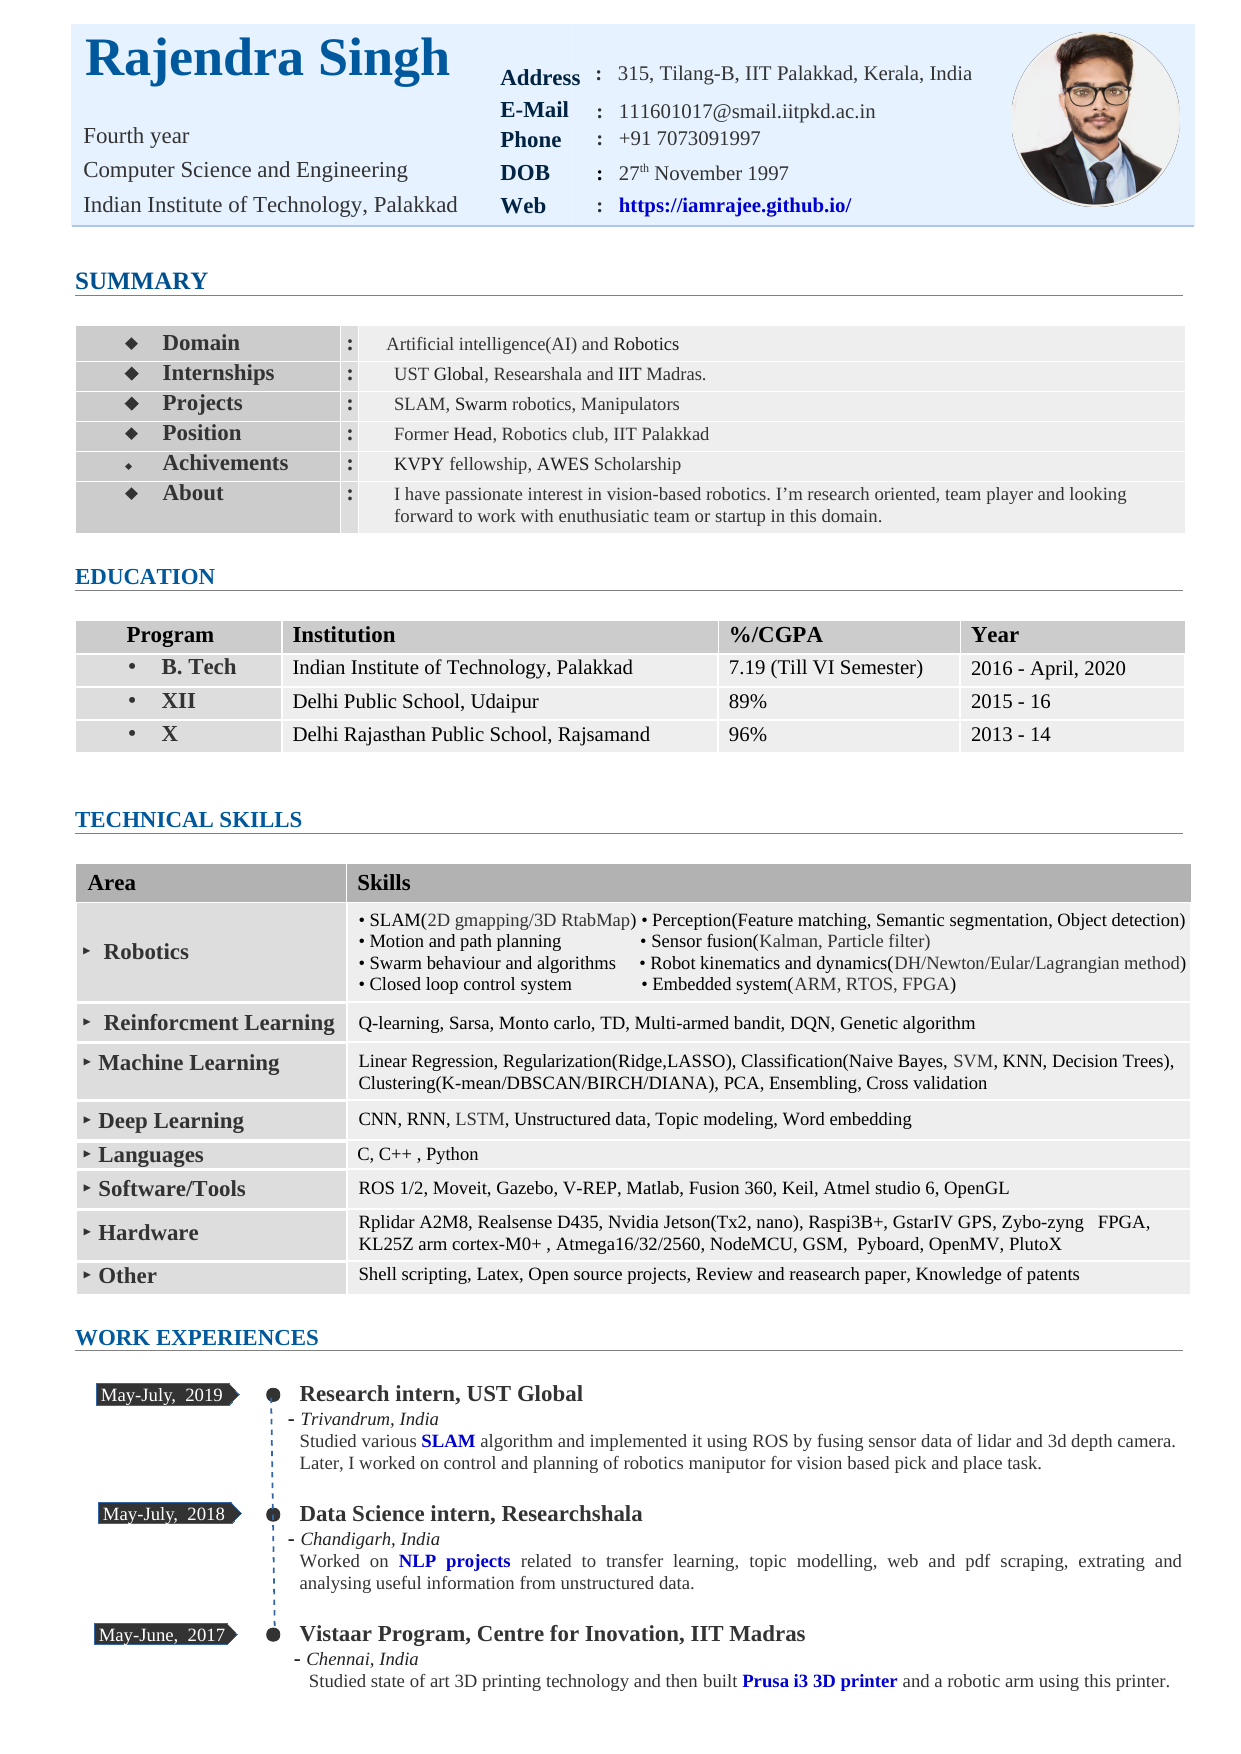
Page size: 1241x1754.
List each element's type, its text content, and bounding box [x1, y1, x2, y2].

table_cell Delhi Public School, Udaipur [283, 688, 717, 719]
list - Chennai, India [258, 1646, 1183, 1670]
table_cell DOB [500, 159, 590, 191]
table_cell SLAM, Swarm robotics, Manipulators [359, 392, 1185, 421]
table_cell Indian Institute of Technology, Palakkad [72, 191, 500, 225]
table_cell E-Mail Phone [500, 96, 590, 159]
table_cell Linear Regression, Regularization(Ridge,LASSO), Classification(Naive Bayes, SVM, KNN, Decision Trees), Clustering(K-mean/DBSCAN/BIRCH/DIANA), PCA, Ensembling, Cross validation [348, 1043, 1190, 1099]
table_cell Projects [76, 392, 340, 421]
list Studied state of art 3D printing technology and then built Prusa i3 3D printer and a robotic arm using this printer. [264, 1670, 1183, 1692]
table_cell : 111601017@smail.iitpkd.ac.in : +91 7073091997 [590, 96, 1012, 159]
table_header Year [961, 621, 1185, 653]
table_cell Q-learning, Sarsa, Monto carlo, TD, Multi-armed bandit, DQN, Genetic algorithm [348, 1003, 1190, 1041]
table_cell : [341, 482, 358, 533]
table_header Address [500, 24, 590, 96]
table_cell ‣ Languages [77, 1143, 346, 1168]
table_header Artificial intelligence(AI) and Robotics [359, 326, 1185, 361]
table_cell : [341, 362, 358, 391]
table_cell ‣ Reinforcment Learning [77, 1004, 346, 1041]
table_cell Web [500, 191, 590, 225]
table_cell ‣ Other [77, 1263, 346, 1294]
text EDUCATION [75, 563, 1183, 590]
picture [1012, 32, 1180, 207]
table_header Domain [76, 326, 340, 361]
table_cell 96% [719, 721, 959, 752]
table_cell XII [76, 688, 281, 719]
list Studied various SLAM algorithm and implemented it using ROS by fusing sensor data of lidar and 3d depth camera. Later, I worked on control and planning of robotics maniputor for vision based pick and place task. [264, 1430, 1183, 1473]
list Research intern, UST Global [264, 1380, 1183, 1406]
table_cell ‣ Software/Tools [77, 1171, 346, 1208]
table_cell [1180, 159, 1194, 191]
table_cell CNN, RNN, LSTM, Unstructured data, Topic modeling, Word embedding [348, 1101, 1190, 1139]
table_cell Indian Institute of Technology, Palakkad [283, 655, 717, 686]
table_header Program [76, 621, 281, 653]
table_header Institution [283, 621, 718, 653]
table_cell Shell scripting, Latex, Open source projects, Review and reasearch paper, Knowledge of patents [348, 1262, 1190, 1294]
table_cell : [341, 392, 358, 421]
table_header : [341, 326, 358, 361]
table_cell 7.19 (Till VI Semester) [719, 655, 959, 686]
list Data Science intern, Researchshala [264, 1500, 1183, 1526]
table_cell Internships [76, 362, 340, 391]
table_cell 2013 - 14 [961, 721, 1184, 752]
table_cell • SLAM(2D gmapping/3D RtabMap) • Perception(Feature matching, Semantic segmentation, Object detection) • Motion and path planning • Sensor fusion(Kalman, Particle filter) • Swarm behaviour and algorithms • Robot kinematics and dynamics(DH/Newton/Eular/Lagrangian method) • Closed loop control system • Embedded system(ARM, RTOS, FPGA) [348, 903, 1190, 1001]
table_header : 315, Tilang-B, IIT Palakkad, Kerala, India [590, 24, 1194, 96]
text TECHNICAL SKILLS [75, 807, 1183, 833]
table_cell X [76, 721, 281, 752]
table_header %/CGPA [719, 621, 960, 653]
table_cell About [76, 482, 340, 533]
table_header Skills [347, 864, 1191, 902]
list Vistaar Program, Centre for Inovation, IIT Madras [264, 1620, 1183, 1646]
table_cell ROS 1/2, Moveit, Gazebo, V-REP, Matlab, Fusion 360, Keil, Atmel studio 6, OpenGL [348, 1170, 1190, 1208]
list Worked on NLP projects related to transfer learning, topic modelling, web and pdf scraping, extrating and analysing useful information from unstructured data. [264, 1550, 1183, 1593]
table_header Rajendra Singh [72, 24, 500, 96]
table_cell ‣ Machine Learning [77, 1044, 346, 1099]
table_cell : [341, 422, 358, 451]
list - Chandigarh, India [252, 1526, 1183, 1550]
table_cell Position [76, 422, 340, 451]
table_cell ‣ Deep Learning [77, 1102, 346, 1139]
table_cell Computer Science and Engineering [72, 159, 500, 191]
table_cell Achivements [76, 452, 340, 481]
table_cell Delhi Rajasthan Public School, Rajsamand [283, 721, 717, 752]
table_cell ‣ Robotics [77, 903, 346, 1001]
list - Trivandrum, India [252, 1406, 1183, 1430]
table_cell ‣ Hardware [77, 1211, 346, 1260]
table_cell : https://iamrajee.github.io/ [590, 191, 1194, 225]
table_cell 2015 - 16 [961, 688, 1184, 719]
table_cell 89% [719, 688, 959, 719]
table_cell C, C++ , Python [348, 1141, 1190, 1168]
table_cell UST Global, Researshala and IIT Madras. [359, 362, 1185, 391]
table_cell : [341, 452, 358, 481]
table_cell Rplidar A2M8, Realsense D435, Nvidia Jetson(Tx2, nano), Raspi3B+, GstarIV GPS, Zybo-zyng FPGA, KL25Z arm cortex-M0+ , Atmega16/32/2560, NodeMCU, GSM, Pyboard, OpenMV, PlutoX [348, 1210, 1190, 1260]
table_cell 2016 - April, 2020 [961, 655, 1184, 686]
text WORK EXPERIENCES [75, 1324, 1183, 1350]
table_cell B. Tech [76, 655, 281, 686]
table_cell I have passionate interest in vision-based robotics. I’m research oriented, team player and looking forward to work with enuthusiatic team or startup in this domain. [359, 482, 1185, 533]
table_cell Former Head, Robotics club, IIT Palakkad [359, 422, 1185, 451]
text SUMMARY [75, 266, 1183, 295]
table_cell Fourth year [72, 96, 500, 159]
table_cell : 27th November 1997 [590, 159, 1012, 191]
table_header Area [76, 864, 346, 902]
table_cell KVPY fellowship, AWES Scholarship [359, 452, 1185, 481]
